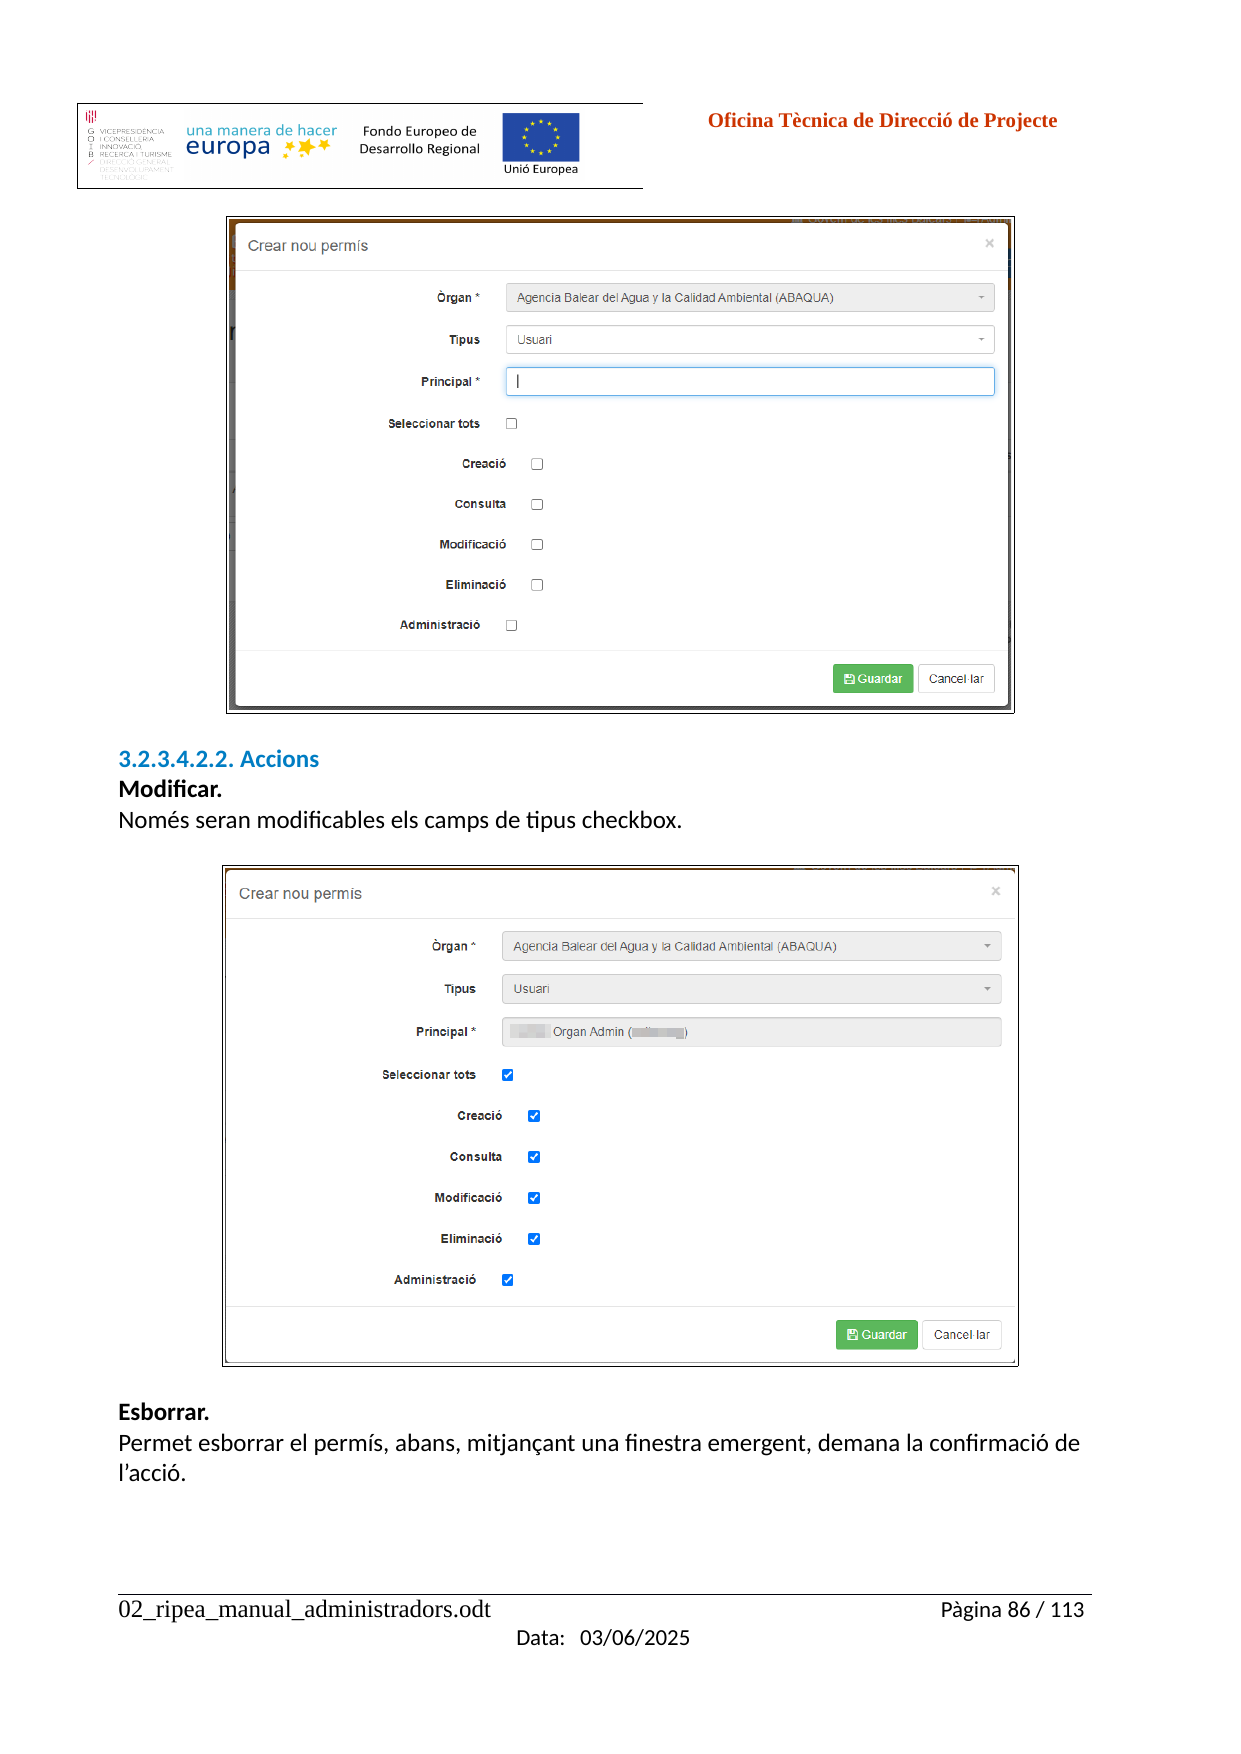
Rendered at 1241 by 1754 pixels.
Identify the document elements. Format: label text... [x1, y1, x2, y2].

subtitle 3.2.3.4.2.2. Accions [118, 743, 1122, 774]
picture [229, 219, 1012, 710]
picture [82, 108, 178, 182]
picture [184, 108, 585, 182]
picture [225, 868, 1015, 1363]
text Només seran modificables els camps de tipus checkbox. [118, 804, 1122, 835]
text Modificar. [118, 774, 1122, 804]
text Esborrar. [118, 1397, 1122, 1427]
text Permet esborrar el permís, abans, mitjançant una finestra emergent, demana la confirmació de l’acció. [118, 1427, 1122, 1488]
